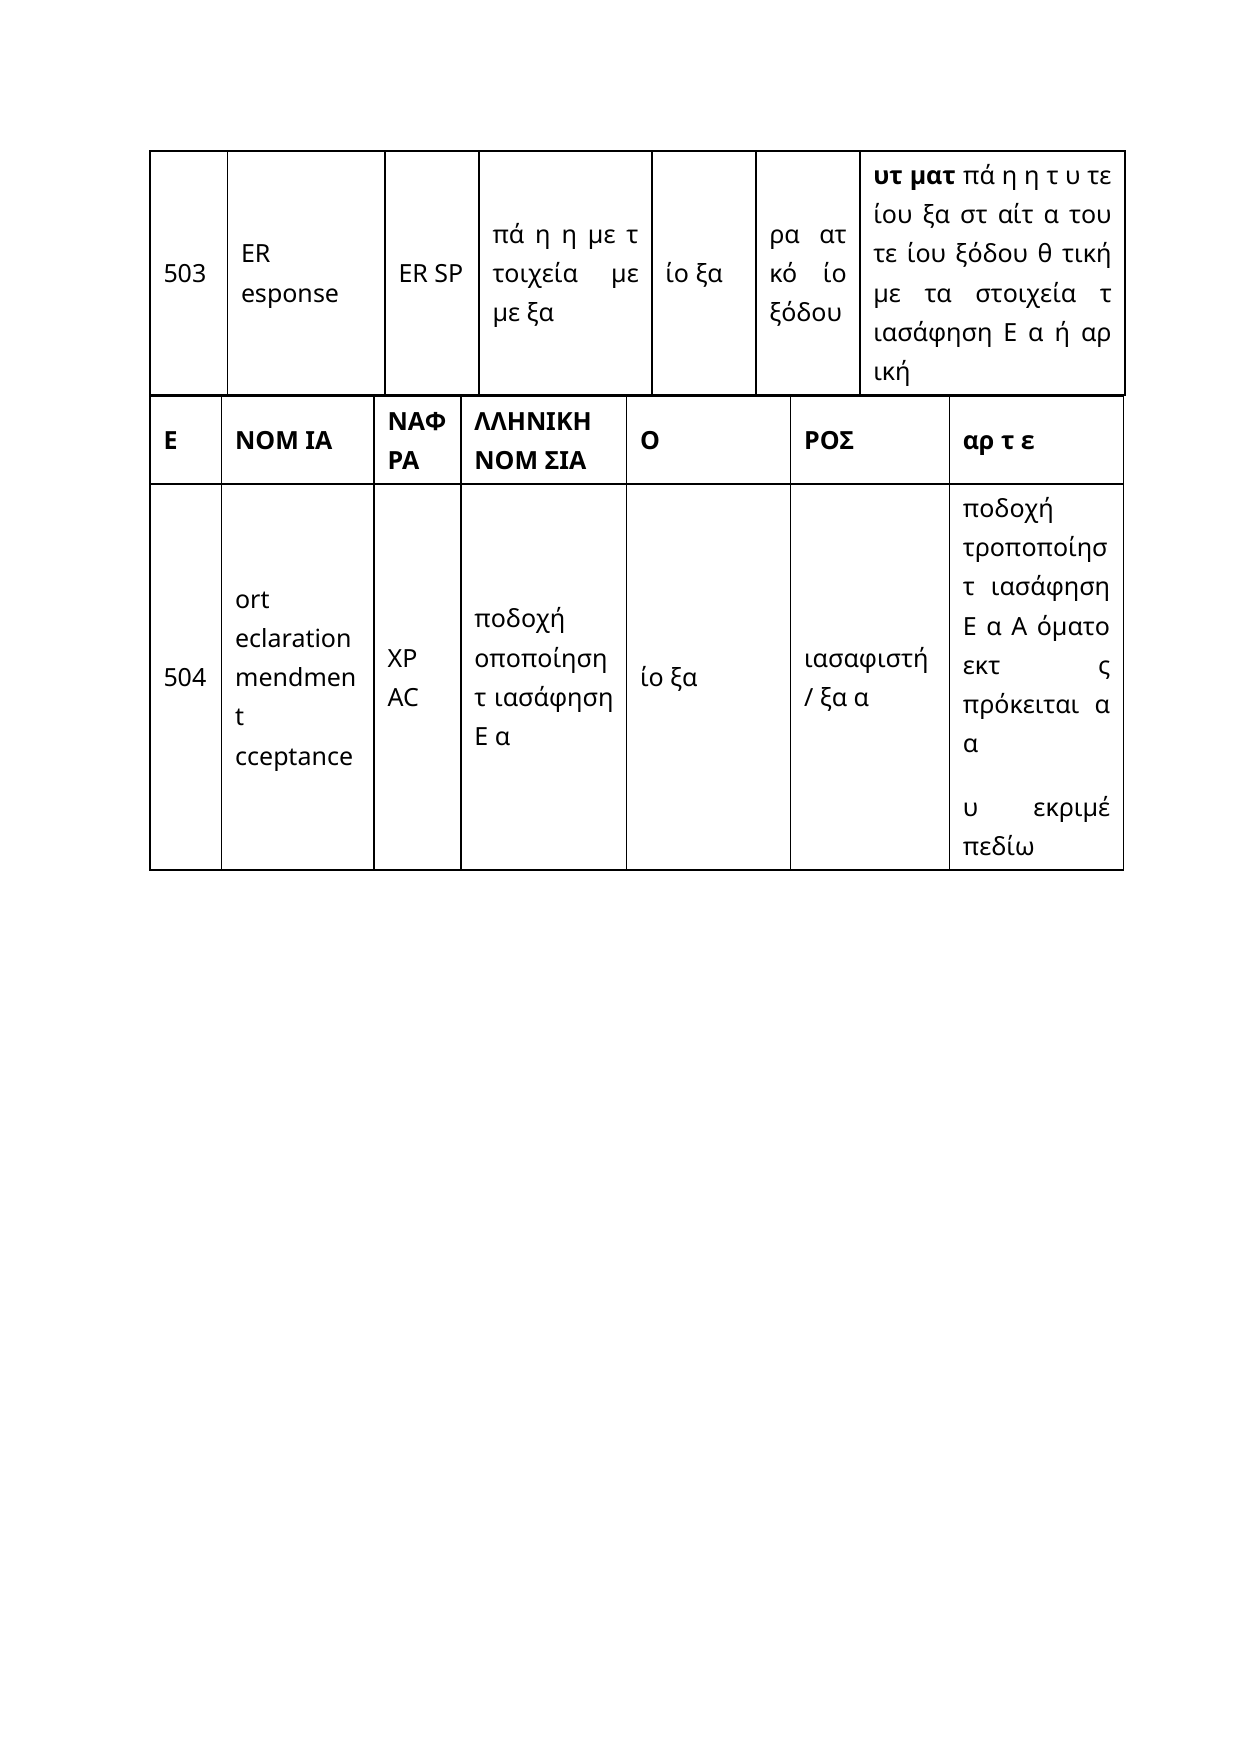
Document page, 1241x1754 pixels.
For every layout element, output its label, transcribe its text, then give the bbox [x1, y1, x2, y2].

table_header NOM ΙΑ [222, 397, 373, 483]
table_cell ρα ατ κό ίο ξόδου [757, 152, 859, 394]
table_cell ER esponse [228, 152, 384, 394]
table_cell ιασαφιστή/ ξα α [791, 485, 949, 869]
table_cell 503 [151, 152, 227, 394]
table_cell XP AC [375, 485, 460, 869]
table_cell ποδοχή οποποίηση τ ιασάφηση Ε α [462, 485, 626, 869]
table_header αρ τ ε [950, 397, 1123, 483]
table_header Ο [627, 397, 790, 483]
table_header E [151, 397, 221, 483]
table_cell ίο ξα [653, 152, 755, 394]
table_cell ER SP [386, 152, 478, 394]
table_cell πά η η με τ τοιχεία με με ξα [480, 152, 651, 394]
table_header ΡΟΣ [791, 397, 949, 483]
table_cell ίο ξα [627, 485, 790, 869]
table_cell ort eclaration mendment cceptance [222, 485, 373, 869]
table_cell υτ ματ πά η η τ υ τε ίου ξα στ αίτ α του τε ίου ξόδου θ τική με τα στοιχεία τ ιασάφηση Ε α ή αρ ική [861, 152, 1124, 394]
table_header ΝΑΦ ΡΑ [375, 397, 460, 483]
table_cell ποδοχή τροποποίησ τ ιασάφηση Ε α Α όματο εκτ ς πρόκειται α α υ εκριμέ πεδίω [950, 485, 1123, 869]
table_header ΛΛΗΝΙΚΗ ΝΟΜ ΣΙΑ [462, 397, 626, 483]
table_cell 504 [151, 485, 221, 869]
